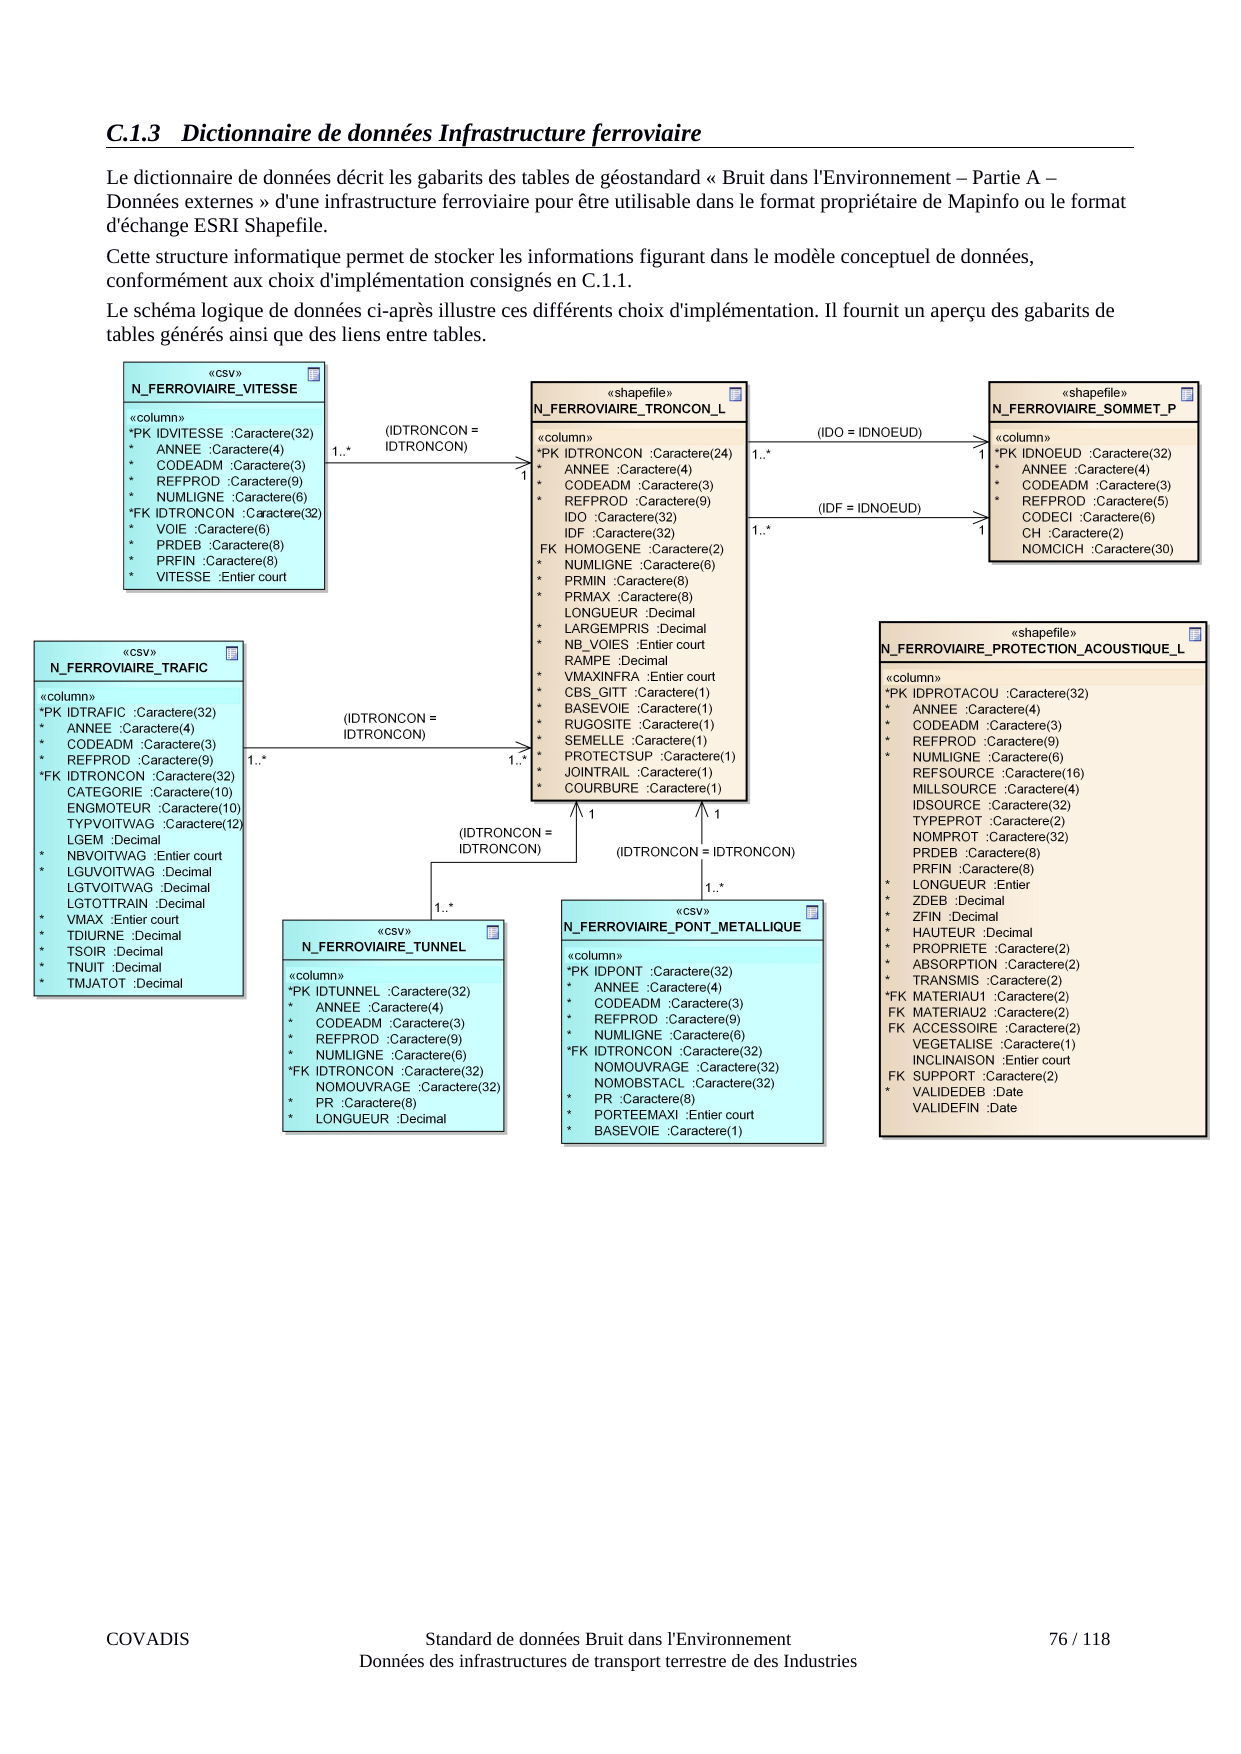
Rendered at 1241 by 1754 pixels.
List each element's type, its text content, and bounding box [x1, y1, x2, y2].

text Le dictionnaire de données décrit les gabarits des tables de géostandard « Bruit dans l'Environnement – Partie A – Données externes » d'une infrastructure ferroviaire pour être utilisable dans le format propriétaire de Mapinfo ou le format d'échange ESRI Shapefile. [106, 165, 1134, 237]
text Le schéma logique de données ci-après illustre ces différents choix d'implémentation. Il fournit un aperçu des gabarits de tables générés ainsi que des liens entre tables. [106, 298, 1134, 346]
text Cette structure informatique permet de stocker les informations figurant dans le modèle conceptuel de données, conformément aux choix d'implémentation consignés en C.1.1. [106, 244, 1134, 292]
picture [24, 353, 1217, 1154]
subtitle Dictionnaire de données Infrastructure ferroviaire [106, 118, 1134, 147]
